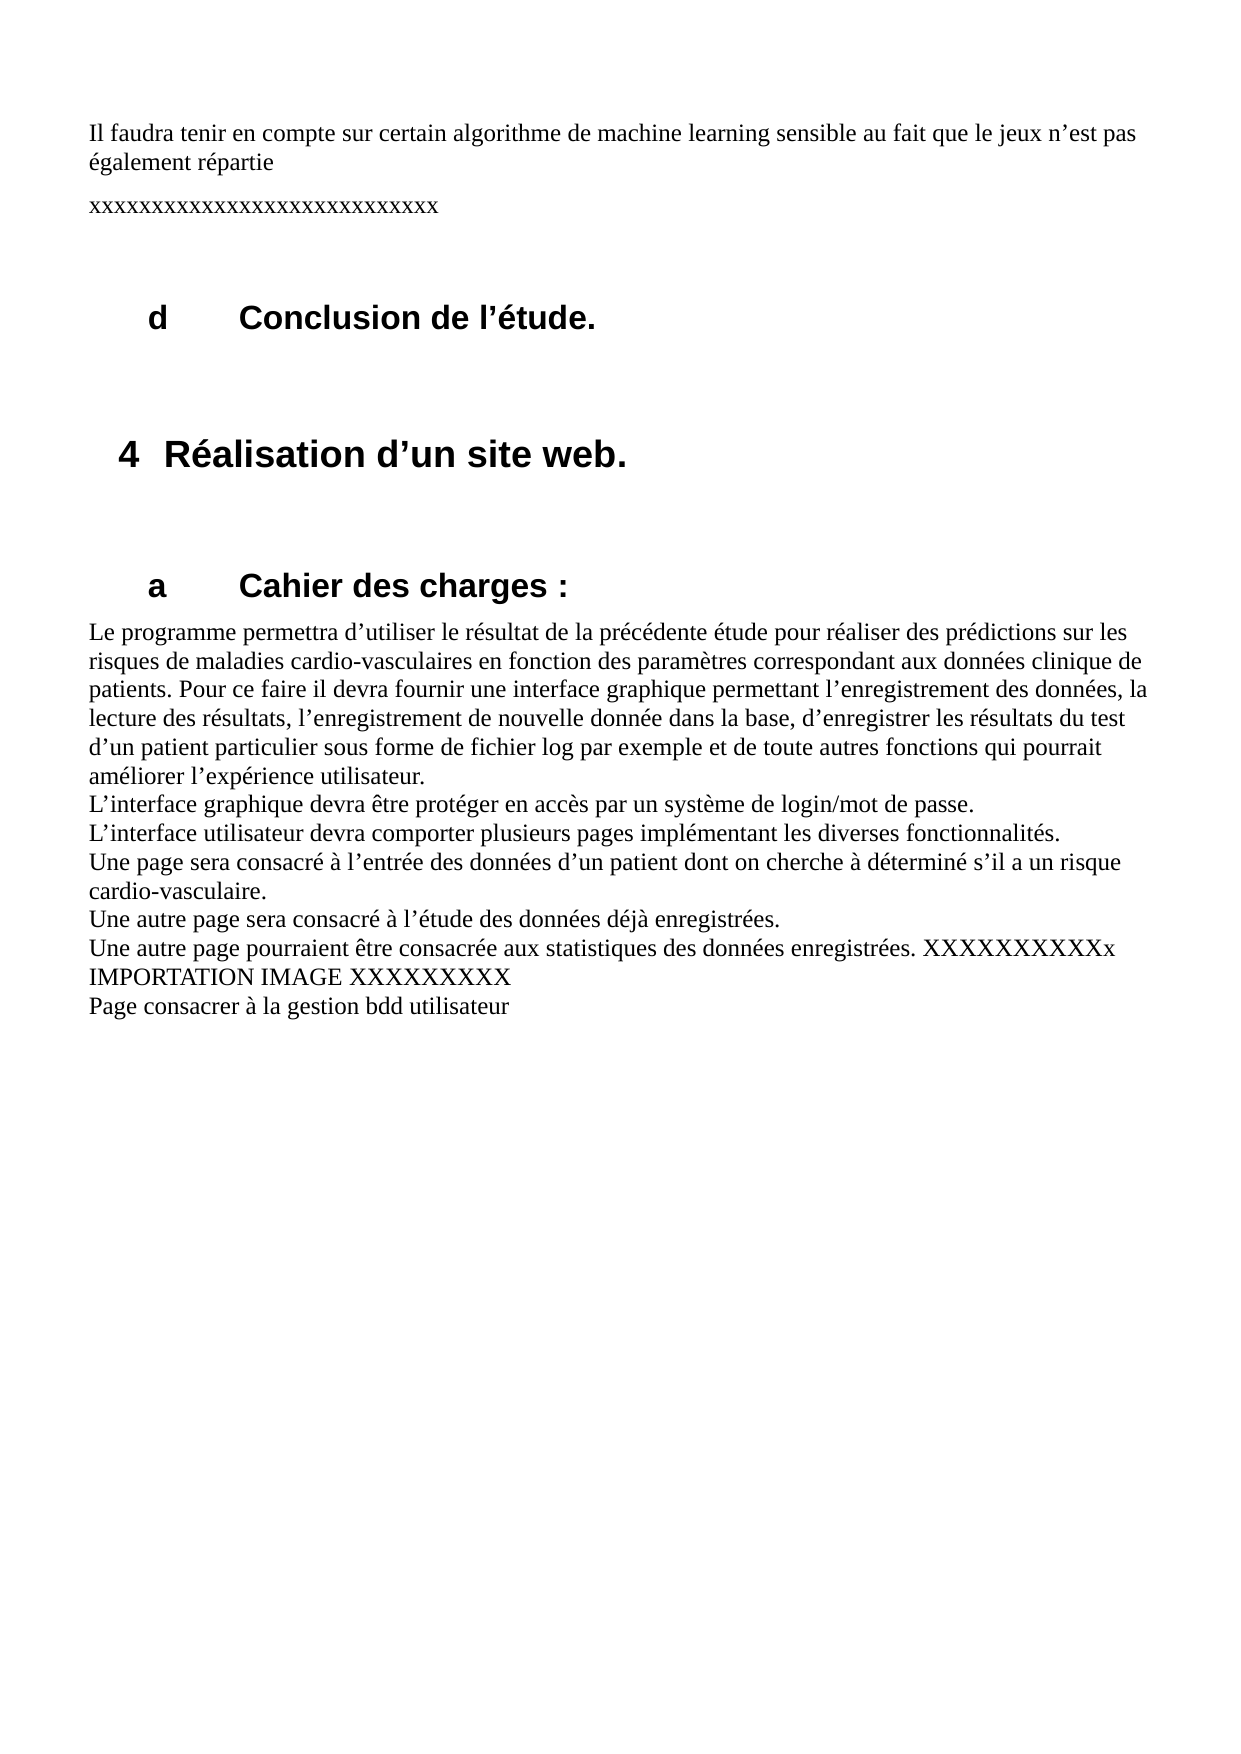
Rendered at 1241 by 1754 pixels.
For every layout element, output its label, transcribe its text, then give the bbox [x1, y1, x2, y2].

text Page consacrer à la gestion bdd utilisateur [88, 991, 1152, 1019]
text Le programme permettra d’utiliser le résultat de la précédente étude pour réaliser des prédictions sur les risques de maladies cardio-vasculaires en fonction des paramètres correspondant aux données clinique de patients. Pour ce faire il devra fournir une interface graphique permettant l’enregistrement des données, la lecture des résultats, l’enregistrement de nouvelle donnée dans la base, d’enregistrer les résultats du test d’un patient particulier sous forme de fichier log par exemple et de toute autres fonctions qui pourrait améliorer l’expérience utilisateur. [88, 617, 1152, 789]
text Une page sera consacré à l’entrée des données d’un patient dont on cherche à déterminé s’il a un risque cardio-vasculaire. [88, 847, 1152, 904]
text L’interface utilisateur devra comporter plusieurs pages implémentant les diverses fonctionnalités. [88, 818, 1152, 847]
text Il faudra tenir en compte sur certain algorithme de machine learning sensible au fait que le jeux n’est pas également répartie [88, 118, 1152, 176]
text L’interface graphique devra être protéger en accès par un système de login/mot de passe. [88, 789, 1152, 818]
subtitle Cahier des charges : [88, 566, 1152, 604]
text Une autre page sera consacré à l’étude des données déjà enregistrées. [88, 904, 1152, 933]
text Une autre page pourraient être consacrée aux statistiques des données enregistrées. XXXXXXXXXXx IMPORTATION IMAGE XXXXXXXXX [88, 933, 1152, 991]
subtitle Réalisation d’un site web. [88, 431, 1152, 475]
subtitle Conclusion de l’étude. [88, 298, 1152, 336]
text xxxxxxxxxxxxxxxxxxxxxxxxxxxx [88, 190, 1152, 219]
